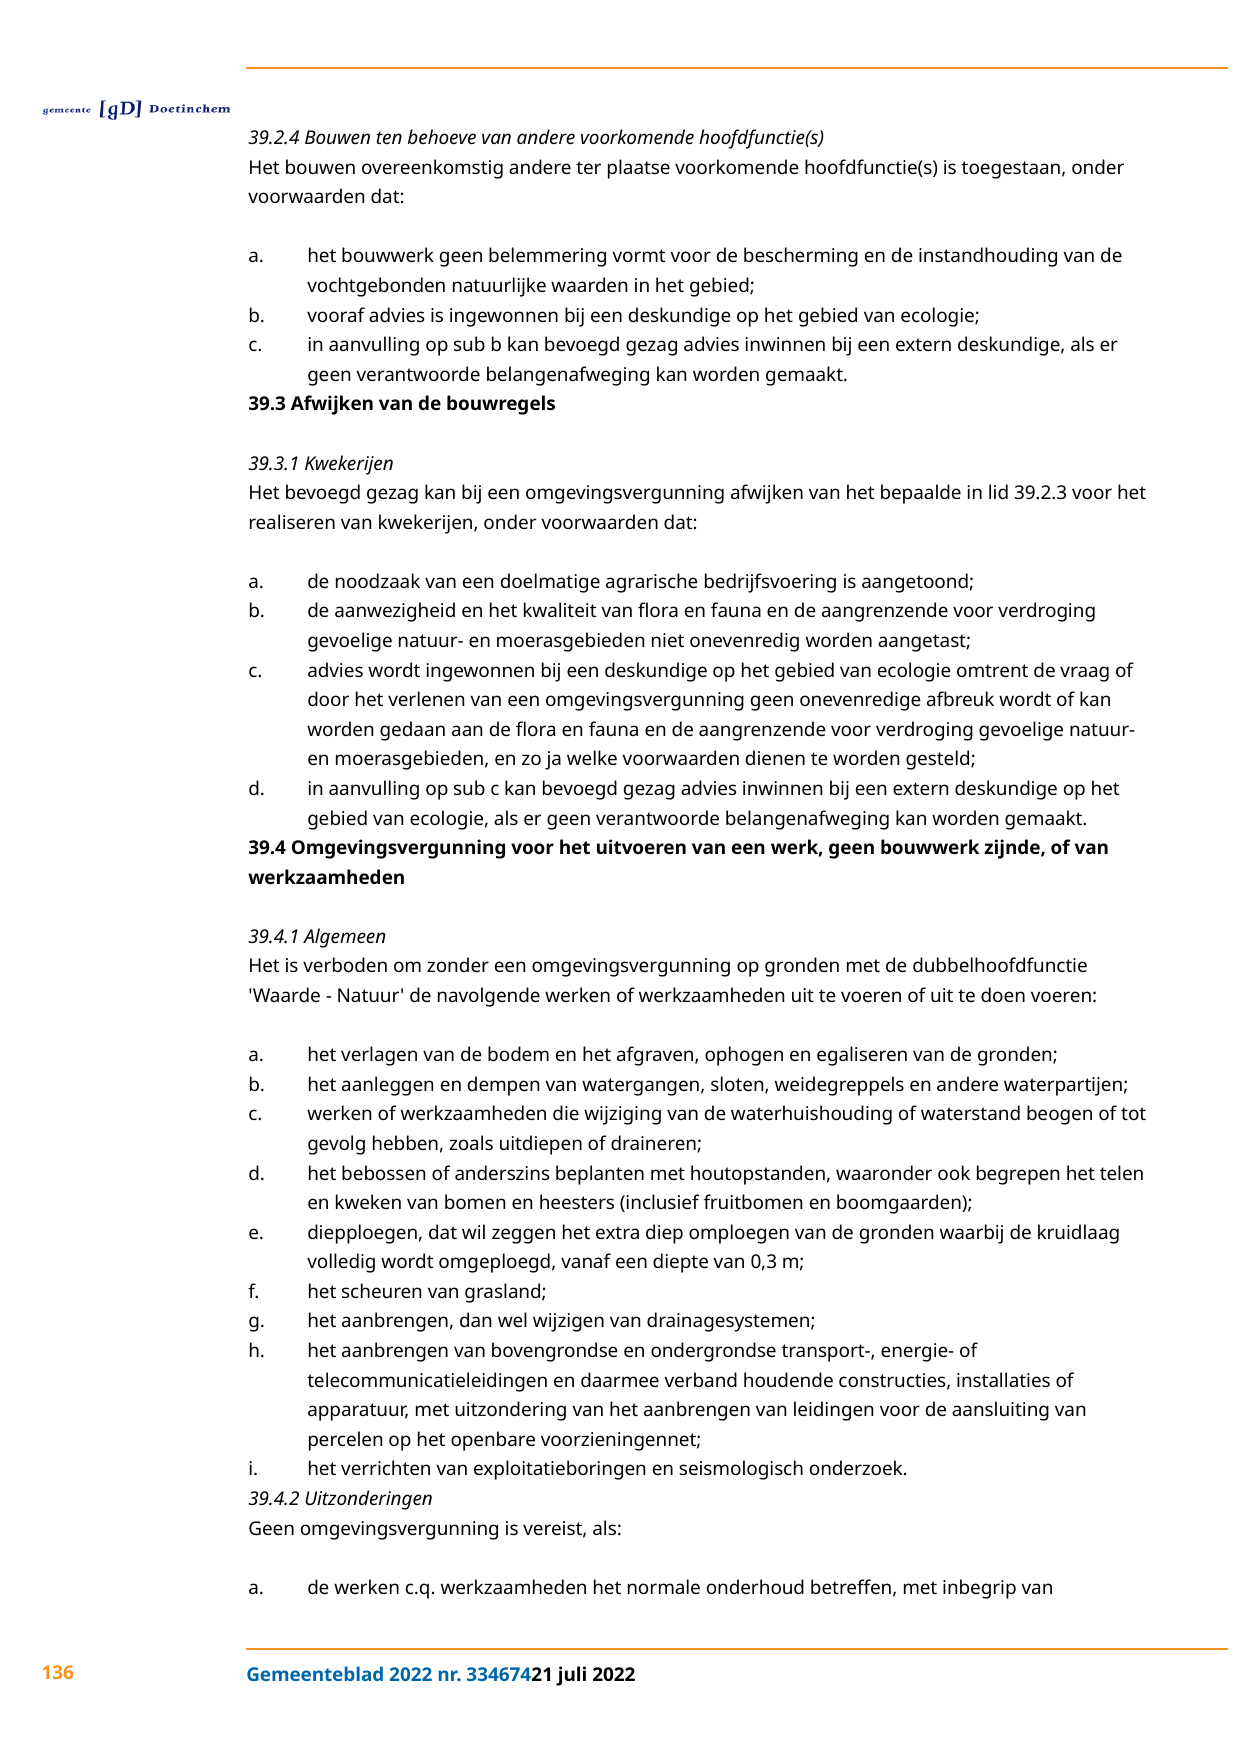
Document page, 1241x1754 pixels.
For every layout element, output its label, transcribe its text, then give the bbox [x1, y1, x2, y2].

list de aanwezigheid en het kwaliteit van flora en fauna en de aangrenzende voor verdroging gevoelige natuur- en moerasgebieden niet onevenredig worden aangetast; [248, 598, 1152, 653]
list vooraf advies is ingewonnen bij een deskundige op het gebied van ecologie; [248, 302, 1152, 328]
picture [41, 47, 231, 172]
text 39.4.2 Uitzonderingen [248, 1485, 1152, 1511]
list in aanvulling op sub c kan bevoegd gezag advies inwinnen bij een extern deskundige op het gebied van ecologie, als er geen verantwoorde belangenafweging kan worden gemaakt. [248, 775, 1152, 831]
list het aanbrengen, dan wel wijzigen van drainagesystemen; [248, 1308, 1152, 1333]
text 39.4 Omgevingsvergunning voor het uitvoeren van een werk, geen bouwwerk zijnde, of van werkzaamheden [248, 834, 1152, 890]
text Het bevoegd gezag kan bij een omgevingsvergunning afwijken van het bepaalde in lid 39.2.3 voor het realiseren van kwekerijen, onder voorwaarden dat: [248, 479, 1152, 535]
list advies wordt ingewonnen bij een deskundige op het gebied van ecologie omtrent de vraag of door het verlenen van een omgevingsvergunning geen onevenredige afbreuk wordt of kan worden gedaan aan de flora en fauna en de aangrenzende voor verdroging gevoelige natuur- en moerasgebieden, en zo ja welke voorwaarden dienen te worden gesteld; [248, 657, 1152, 771]
list het aanbrengen van bovengrondse en ondergrondse transport-, energie- of telecommunicatieleidingen en daarmee verband houdende constructies, installaties of apparatuur, met uitzondering van het aanbrengen van leidingen voor de aansluiting van percelen op het openbare voorzieningennet; [248, 1337, 1152, 1452]
list het bebossen of anderszins beplanten met houtopstanden, waaronder ook begrepen het telen en kweken van bomen en heesters (inclusief fruitbomen en boomgaarden); [248, 1160, 1152, 1215]
list het verlagen van de bodem en het afgraven, ophogen en egaliseren van de gronden; [248, 1041, 1152, 1067]
text 39.4.1 Algemeen [248, 923, 1152, 949]
list het aanleggen en dempen van watergangen, sloten, weidegreppels en andere waterpartijen; [248, 1071, 1152, 1097]
list het scheuren van grasland; [248, 1278, 1152, 1304]
list het bouwwerk geen belemmering vormt voor de bescherming en de instandhouding van de vochtgebonden natuurlijke waarden in het gebied; [248, 243, 1152, 298]
list de werken c.q. werkzaamheden het normale onderhoud betreffen, met inbegrip van [248, 1574, 1152, 1600]
list het verrichten van exploitatieboringen en seismologisch onderzoek. [248, 1456, 1152, 1481]
text 39.3 Afwijken van de bouwregels [248, 391, 1152, 416]
list de noodzaak van een doelmatige agrarische bedrijfsvoering is aangetoond; [248, 568, 1152, 594]
text 39.2.4 Bouwen ten behoeve van andere voorkomende hoofdfunctie(s) [248, 124, 1152, 150]
text Geen omgevingsvergunning is vereist, als: [248, 1515, 1152, 1541]
text Het is verboden om zonder een omgevingsvergunning op gronden met de dubbelhoofdfunctie 'Waarde - Natuur' de navolgende werken of werkzaamheden uit te voeren of uit te doen voeren: [248, 953, 1152, 1008]
list diepploegen, dat wil zeggen het extra diep omploegen van de gronden waarbij de kruidlaag volledig wordt omgeploegd, vanaf een diepte van 0,3 m; [248, 1219, 1152, 1274]
text 39.3.1 Kwekerijen [248, 450, 1152, 476]
list werken of werkzaamheden die wijziging van de waterhuishouding of waterstand beogen of tot gevolg hebben, zoals uitdiepen of draineren; [248, 1101, 1152, 1156]
list in aanvulling op sub b kan bevoegd gezag advies inwinnen bij een extern deskundige, als er geen verantwoorde belangenafweging kan worden gemaakt. [248, 331, 1152, 387]
text Het bouwen overeenkomstig andere ter plaatse voorkomende hoofdfunctie(s) is toegestaan, onder voorwaarden dat: [248, 154, 1152, 209]
